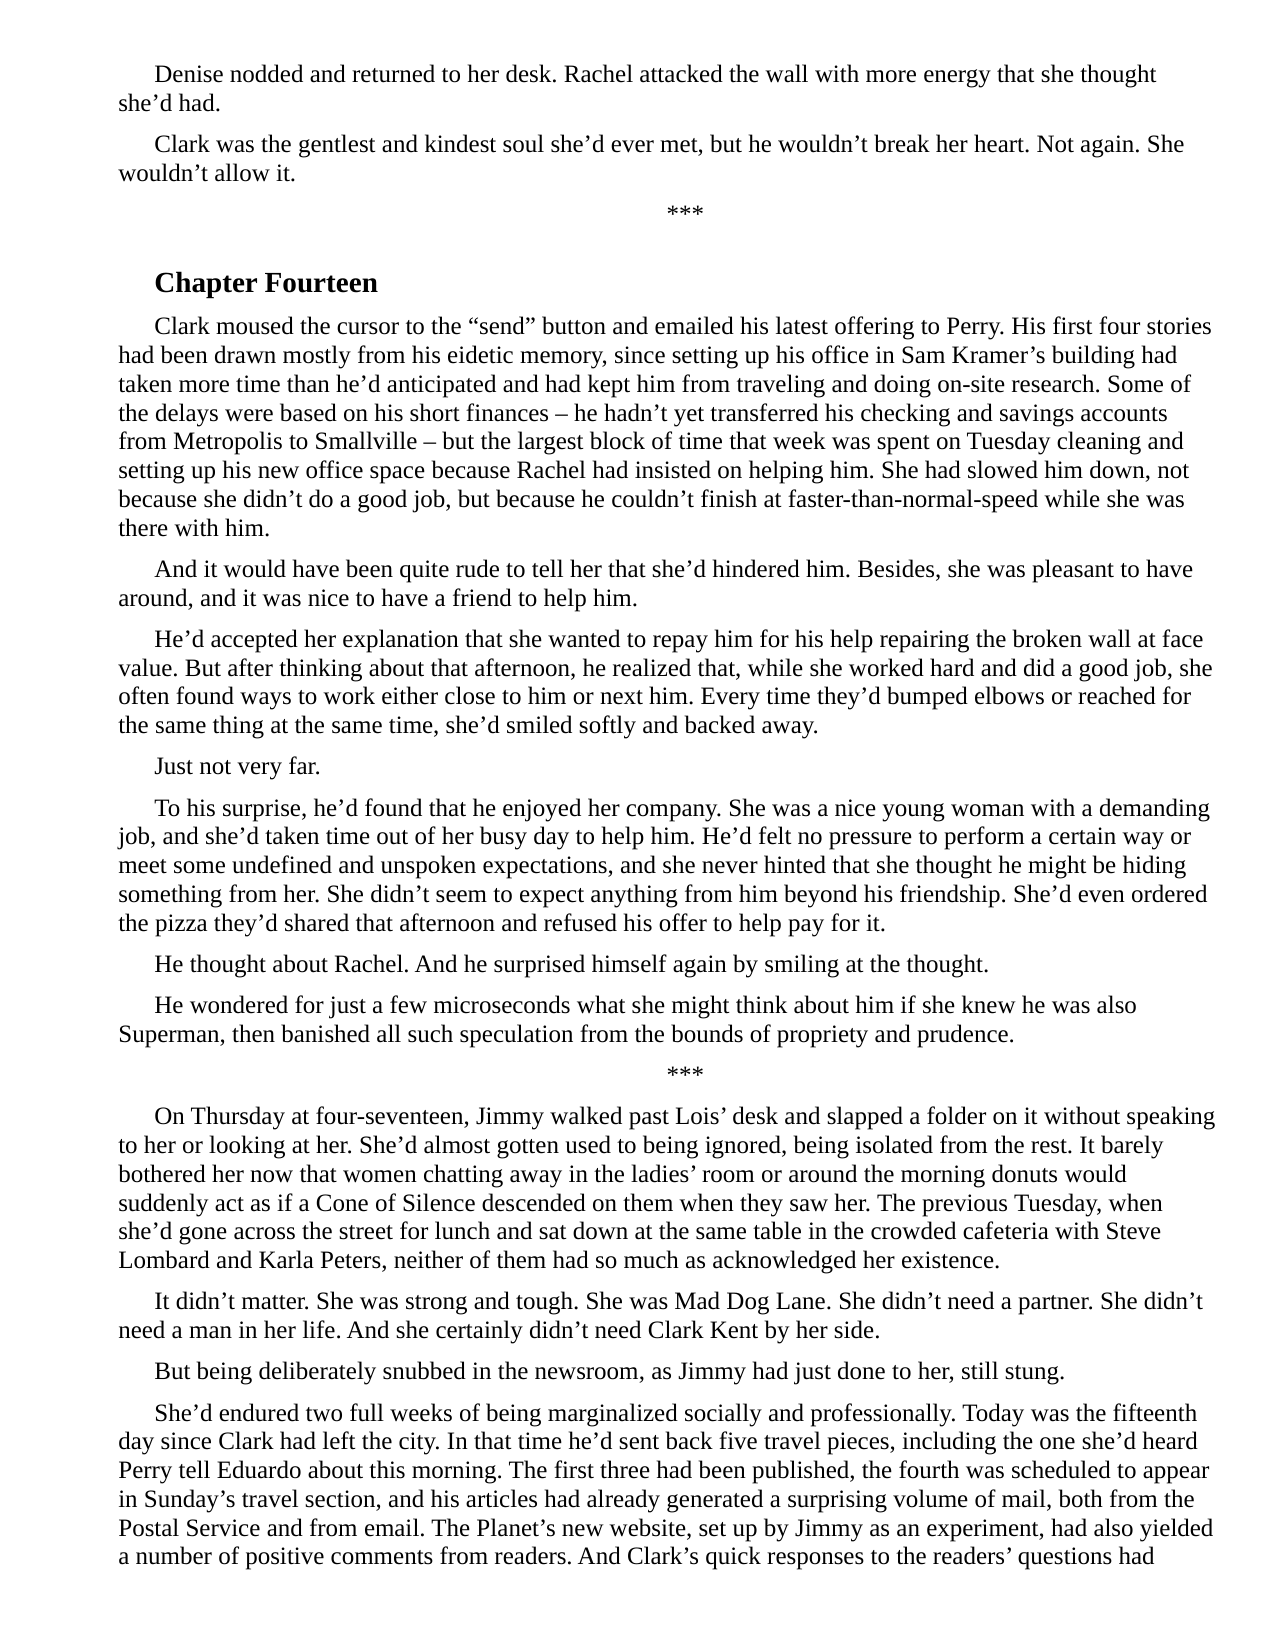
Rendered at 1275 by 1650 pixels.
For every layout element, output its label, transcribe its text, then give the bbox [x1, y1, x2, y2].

text *** [118, 1060, 1216, 1089]
text It didn’t matter. She was strong and tough. She was Mad Dog Lane. She didn’t need a partner. She didn’t need a man in her life. And she certainly didn’t need Clark Kent by her side. [118, 1286, 1216, 1344]
text Clark was the gentlest and kindest soul she’d ever met, but he wouldn’t break her heart. Not again. She wouldn’t allow it. [118, 129, 1216, 187]
text *** [118, 199, 1216, 228]
text She’d endured two full weeks of being marginalized socially and professionally. Today was the fifteenth day since Clark had left the city. In that time he’d sent back five travel pieces, including the one she’d heard Perry tell Eduardo about this morning. The first three had been published, the fourth was scheduled to appear in Sunday’s travel section, and his articles had already generated a surprising volume of mail, both from the Postal Service and from email. The Planet’s new website, set up by Jimmy as an experiment, had also yielded a number of positive comments from readers. And Clark’s quick responses to the readers’ questions had [118, 1398, 1216, 1570]
text To his surprise, he’d found that he enjoyed her company. She was a nice young woman with a demanding job, and she’d taken time out of her busy day to help him. He’d felt no pressure to perform a certain way or meet some undefined and unspoken expectations, and she never hinted that she thought he might be hiding something from her. She didn’t seem to expect anything from him beyond his friendship. She’d even ordered the pizza they’d shared that afternoon and refused his offer to help pay for it. [118, 793, 1216, 936]
text But being deliberately snubbed in the newsroom, as Jimmy had just done to her, still stung. [118, 1356, 1216, 1385]
text And it would have been quite rude to tell her that she’d hindered him. Besides, she was pleasant to have around, and it was nice to have a friend to help him. [118, 554, 1216, 611]
text Just not very far. [118, 751, 1216, 780]
text He wondered for just a few microseconds what she might think about him if she knew he was also Superman, then banished all such speculation from the bounds of propriety and prudence. [118, 990, 1216, 1048]
subtitle Chapter Fourteen [118, 265, 1216, 299]
text He thought about Rachel. And he surprised himself again by smiling at the thought. [118, 949, 1216, 978]
text Denise nodded and returned to her desk. Rachel attacked the wall with more energy that she thought she’d had. [118, 59, 1216, 117]
text On Thursday at four-seventeen, Jimmy walked past Lois’ desk and slapped a folder on it without speaking to her or looking at her. She’d almost gotten used to being ignored, being isolated from the rest. It barely bothered her now that women chatting away in the ladies’ room or around the morning donuts would suddenly act as if a Cone of Silence descended on them when they saw her. The previous Tuesday, when she’d gone across the street for lunch and sat down at the same table in the crowded cafeteria with Steve Lombard and Karla Peters, neither of them had so much as acknowledged her existence. [118, 1101, 1216, 1274]
text He’d accepted her explanation that she wanted to repay him for his help repairing the broken wall at face value. But after thinking about that afternoon, he realized that, while she worked hard and did a good job, she often found ways to work either close to him or next him. Every time they’d bumped elbows or reached for the same thing at the same time, she’d smiled softly and backed away. [118, 624, 1216, 739]
text Clark moused the cursor to the “send” button and emailed his latest offering to Perry. His first four stories had been drawn mostly from his eidetic memory, since setting up his office in Sam Kramer’s building had taken more time than he’d anticipated and had kept him from traveling and doing on-site research. Some of the delays were based on his short finances – he hadn’t yet transferred his checking and savings accounts from Metropolis to Smallville – but the largest block of time that week was spent on Tuesday cleaning and setting up his new office space because Rachel had insisted on helping him. She had slowed him down, not because she didn’t do a good job, but because he couldn’t finish at faster-than-normal-speed while she was there with him. [118, 311, 1216, 541]
